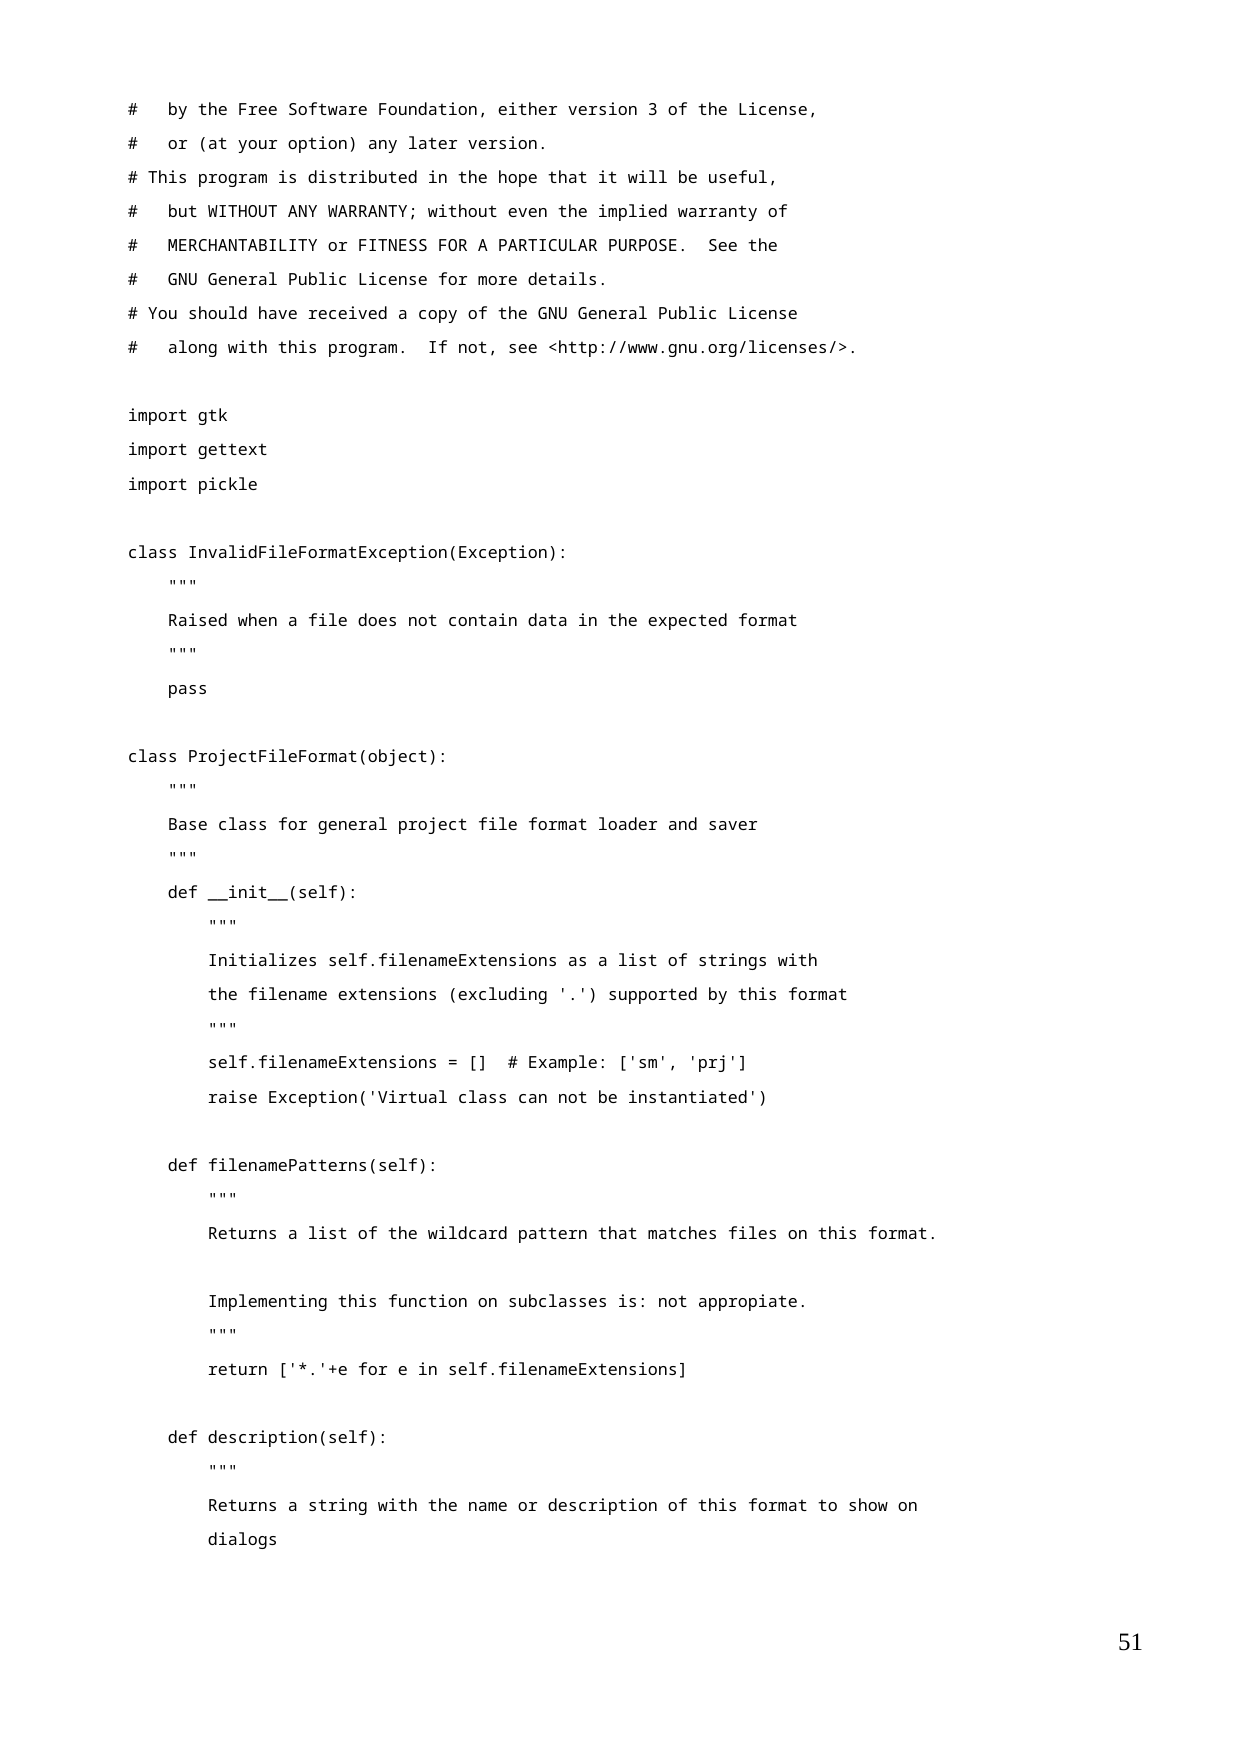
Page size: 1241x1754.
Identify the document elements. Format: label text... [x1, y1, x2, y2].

text """ [128, 915, 1143, 938]
text # or (at your option) any later version. [128, 131, 1143, 154]
text # GNU General Public License for more details. [128, 268, 1143, 290]
text """ [128, 847, 1143, 869]
text import gtk [128, 404, 1143, 427]
text class InvalidFileFormatException(Exception): [128, 540, 1143, 563]
text Base class for general project file format loader and saver [128, 813, 1143, 835]
text """ [128, 1187, 1143, 1210]
text dialogs [128, 1528, 1143, 1551]
text pass [128, 676, 1143, 699]
text # You should have received a copy of the GNU General Public License [128, 302, 1143, 324]
text class ProjectFileFormat(object): [128, 744, 1143, 767]
text self.filenameExtensions = [] # Example: ['sm', 'prj'] [128, 1051, 1143, 1074]
text return ['*.'+e for e in self.filenameExtensions] [128, 1358, 1143, 1380]
text """ [128, 779, 1143, 801]
text def __init__(self): [128, 881, 1143, 903]
text """ [128, 1460, 1143, 1483]
text def description(self): [128, 1426, 1143, 1448]
text # This program is distributed in the hope that it will be useful, [128, 166, 1143, 188]
text raise Exception('Virtual class can not be instantiated') [128, 1085, 1143, 1108]
text # but WITHOUT ANY WARRANTY; without even the implied warranty of [128, 199, 1143, 222]
text def filenamePatterns(self): [128, 1153, 1143, 1176]
text """ [128, 642, 1143, 665]
text Initializes self.filenameExtensions as a list of strings with [128, 949, 1143, 972]
text """ [128, 574, 1143, 597]
text Returns a string with the name or description of this format to show on [128, 1494, 1143, 1517]
text the filename extensions (excluding '.') supported by this format [128, 983, 1143, 1006]
text Implementing this function on subclasses is: not appropiate. [128, 1289, 1143, 1312]
text # along with this program. If not, see <http://www.gnu.org/licenses/>. [128, 336, 1143, 358]
text Returns a list of the wildcard pattern that matches files on this format. [128, 1221, 1143, 1244]
text # by the Free Software Foundation, either version 3 of the License, [128, 97, 1143, 120]
text import pickle [128, 472, 1143, 495]
text Raised when a file does not contain data in the expected format [128, 608, 1143, 631]
text import gettext [128, 438, 1143, 461]
text """ [128, 1017, 1143, 1040]
text """ [128, 1324, 1143, 1346]
text # MERCHANTABILITY or FITNESS FOR A PARTICULAR PURPOSE. See the [128, 234, 1143, 256]
